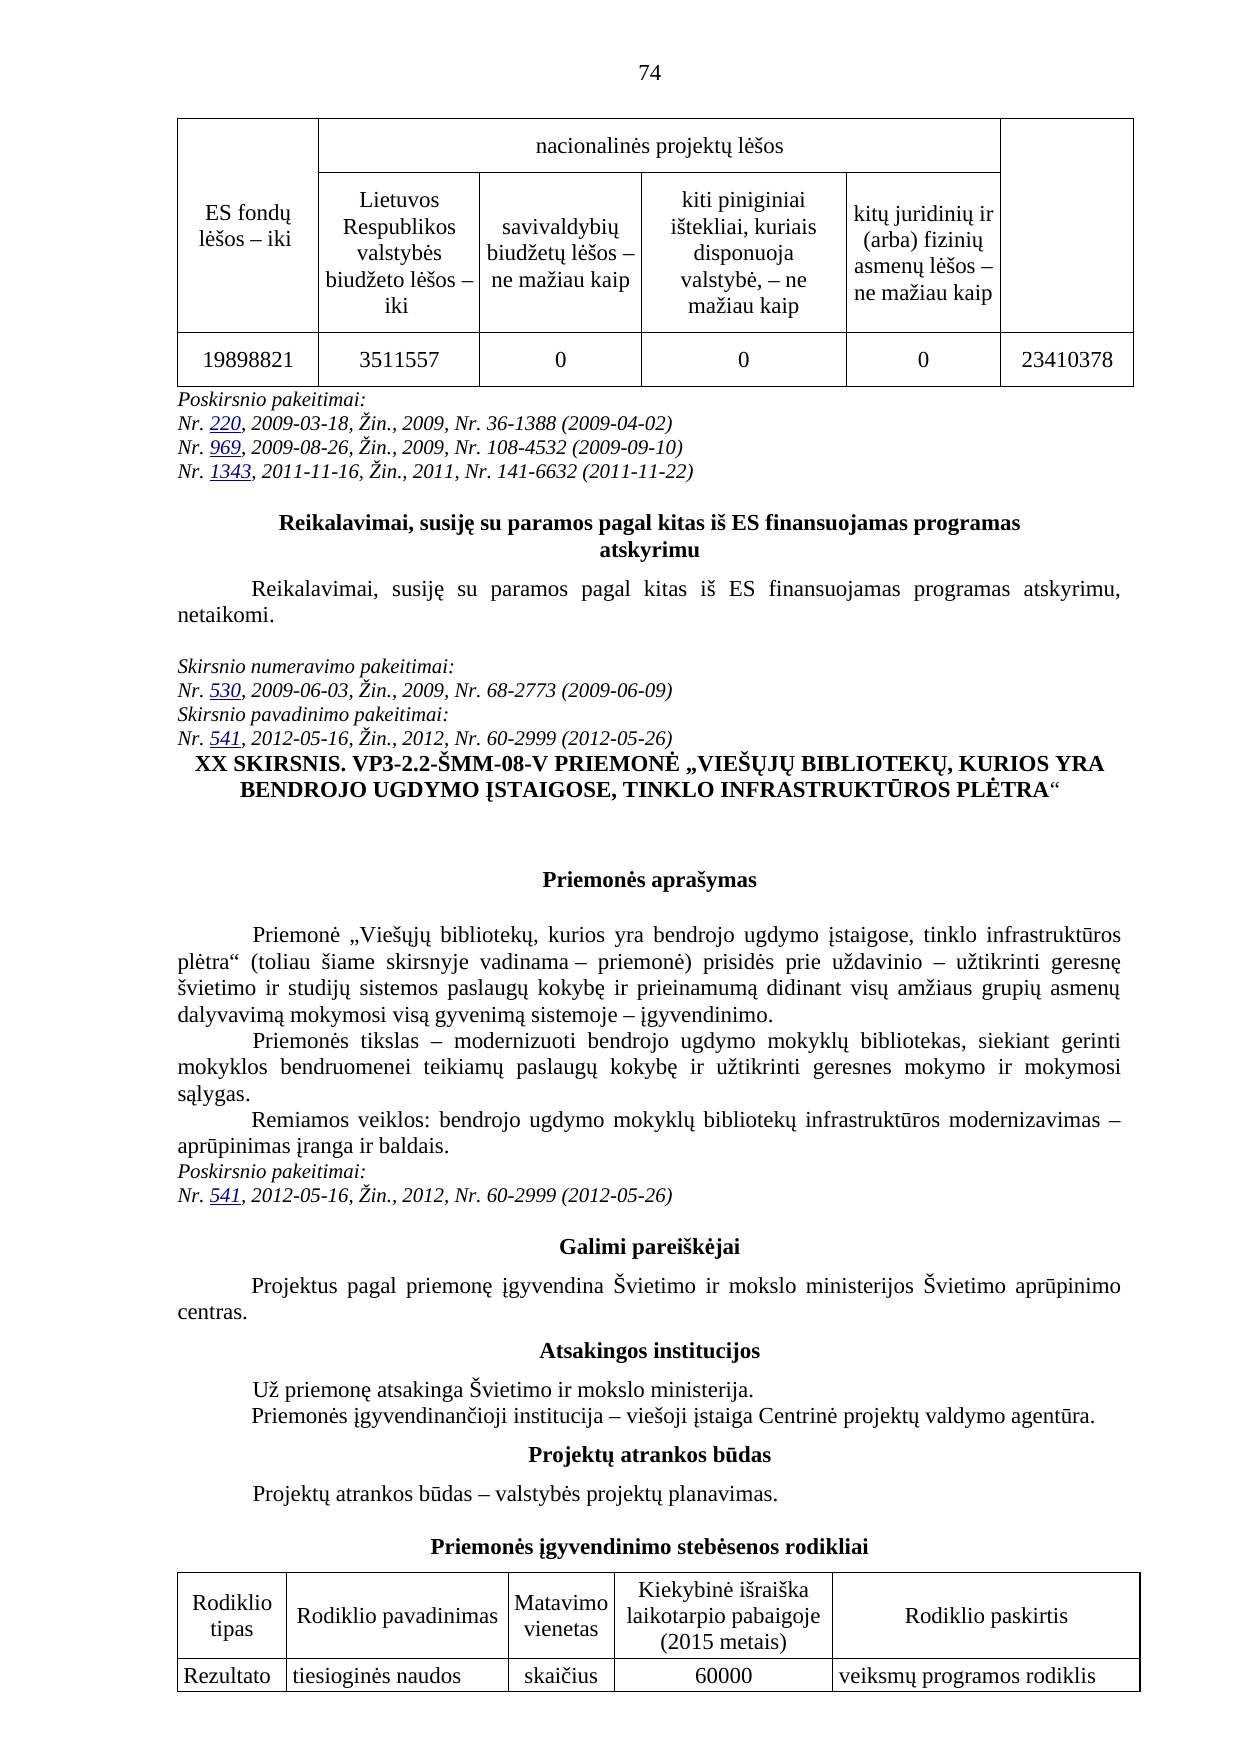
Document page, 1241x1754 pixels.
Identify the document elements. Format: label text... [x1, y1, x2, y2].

table_cell kitų juridinių ir (arba) fizinių asmenų lėšos – ne mažiau kaip [847, 173, 1000, 332]
text Projektus pagal priemonę įgyvendina Švietimo ir mokslo ministerijos Švietimo aprūpinimo centras. [177, 1272, 1122, 1325]
table_header [1001, 119, 1133, 332]
table_cell kiti piniginiai ištekliai, kuriais disponuoja valstybė, – ne mažiau kaip [642, 173, 846, 332]
table_cell 0 [847, 333, 1000, 386]
text Priemonės aprašymas [177, 866, 1122, 893]
text Poskirsnio pakeitimai: [177, 1159, 1122, 1183]
text Galimi pareiškėjai [177, 1233, 1122, 1259]
table_header Rodiklio paskirtis [833, 1573, 1139, 1658]
text Reikalavimai, susiję su paramos pagal kitas iš ES finansuojamas programas atskyrimu, netaikomi. [177, 574, 1122, 627]
text Priemonės tikslas – modernizuoti bendrojo ugdymo mokyklų bibliotekas, siekiant gerinti mokyklos bendruomenei teikiamų paslaugų kokybę ir užtikrinti geresnes mokymo ir mokymosi sąlygas. [177, 1027, 1122, 1106]
text Skirsnio numeravimo pakeitimai: [177, 654, 1122, 678]
text Nr. 1343, 2011-11-16, Žin., 2011, Nr. 141-6632 (2011-11-22) [177, 459, 1122, 483]
table_cell tiesioginės naudos [287, 1659, 508, 1691]
table_cell Lietuvos Respublikos valstybės biudžeto lėšos – iki [319, 173, 479, 332]
text Nr. 541, 2012-05-16, Žin., 2012, Nr. 60-2999 (2012-05-26) [177, 1183, 1122, 1207]
table_cell 19898821 [178, 333, 318, 386]
text Skirsnio pavadinimo pakeitimai: [177, 702, 1122, 726]
text Projektų atrankos būdas – valstybės projektų planavimas. [215, 1480, 1122, 1507]
table_cell ES fondų lėšos – iki [178, 119, 318, 332]
table_cell skaičius [509, 1659, 614, 1691]
text Nr. 530, 2009-06-03, Žin., 2009, Nr. 68-2773 (2009-06-09) [177, 678, 1122, 702]
text Atsakingos institucijos [177, 1337, 1122, 1364]
text Nr. 969, 2009-08-26, Žin., 2009, Nr. 108-4532 (2009-09-10) [177, 435, 1122, 459]
table_cell nacionalinės projektų lėšos [319, 119, 1000, 172]
table_cell Rezultato [178, 1659, 286, 1691]
text Nr. 220, 2009-03-18, Žin., 2009, Nr. 36-1388 (2009-04-02) [177, 411, 1122, 435]
table_header Rodiklio pavadinimas [287, 1573, 508, 1658]
text Projektų atrankos būdas [177, 1441, 1122, 1468]
table_header Kiekybinė išraiška laikotarpio pabaigoje (2015 metais) [615, 1573, 832, 1658]
text Priemonės įgyvendinančioji institucija – viešoji įstaiga Centrinė projektų valdymo agentūra. [177, 1402, 1122, 1429]
table_cell savivaldybių biudžetų lėšos – ne mažiau kaip [480, 173, 641, 332]
table_header Rodiklio tipas [178, 1573, 286, 1658]
text Reikalavimai, susiję su paramos pagal kitas iš ES finansuojamas programas atskyrimu [177, 509, 1122, 562]
text Poskirsnio pakeitimai: [177, 387, 1122, 411]
table_cell veiksmų programos rodiklis [833, 1659, 1139, 1691]
text Priemonės įgyvendinimo stebėsenos rodikliai [177, 1533, 1122, 1559]
table_cell 60000 [615, 1659, 832, 1691]
text Nr. 541, 2012-05-16, Žin., 2012, Nr. 60-2999 (2012-05-26) [177, 726, 1122, 750]
text XX SKIRSNIS. VP3-2.2-ŠMM-08-V PRIEMONĖ „VIEŠŲJŲ BIBLIOTEKŲ, KURIOS YRA BENDROJO UGDYMO ĮSTAIGOSE, TINKLO INFRASTRUKTŪROS PLĖTRA“ [177, 750, 1122, 803]
text Priemonė „Viešųjų bibliotekų, kurios yra bendrojo ugdymo įstaigose, tinklo infrastruktūros plėtra“ (toliau šiame skirsnyje vadinama – priemonė) prisidės prie uždavinio – užtikrinti geresnę švietimo ir studijų sistemos paslaugų kokybę ir prieinamumą didinant visų amžiaus grupių asmenų dalyvavimą mokymosi visą gyvenimą sistemoje – įgyvendinimo. [177, 922, 1122, 1027]
table_header Matavimo vienetas [509, 1573, 614, 1658]
text Už priemonę atsakinga Švietimo ir mokslo ministerija. [215, 1376, 1122, 1402]
text Remiamos veiklos: bendrojo ugdymo mokyklų bibliotekų infrastruktūros modernizavimas – aprūpinimas įranga ir baldais. [177, 1106, 1122, 1159]
table_cell 0 [642, 333, 846, 386]
table_cell 0 [480, 333, 641, 386]
table_cell 23410378 [1001, 333, 1133, 386]
table_cell 3511557 [319, 333, 479, 386]
